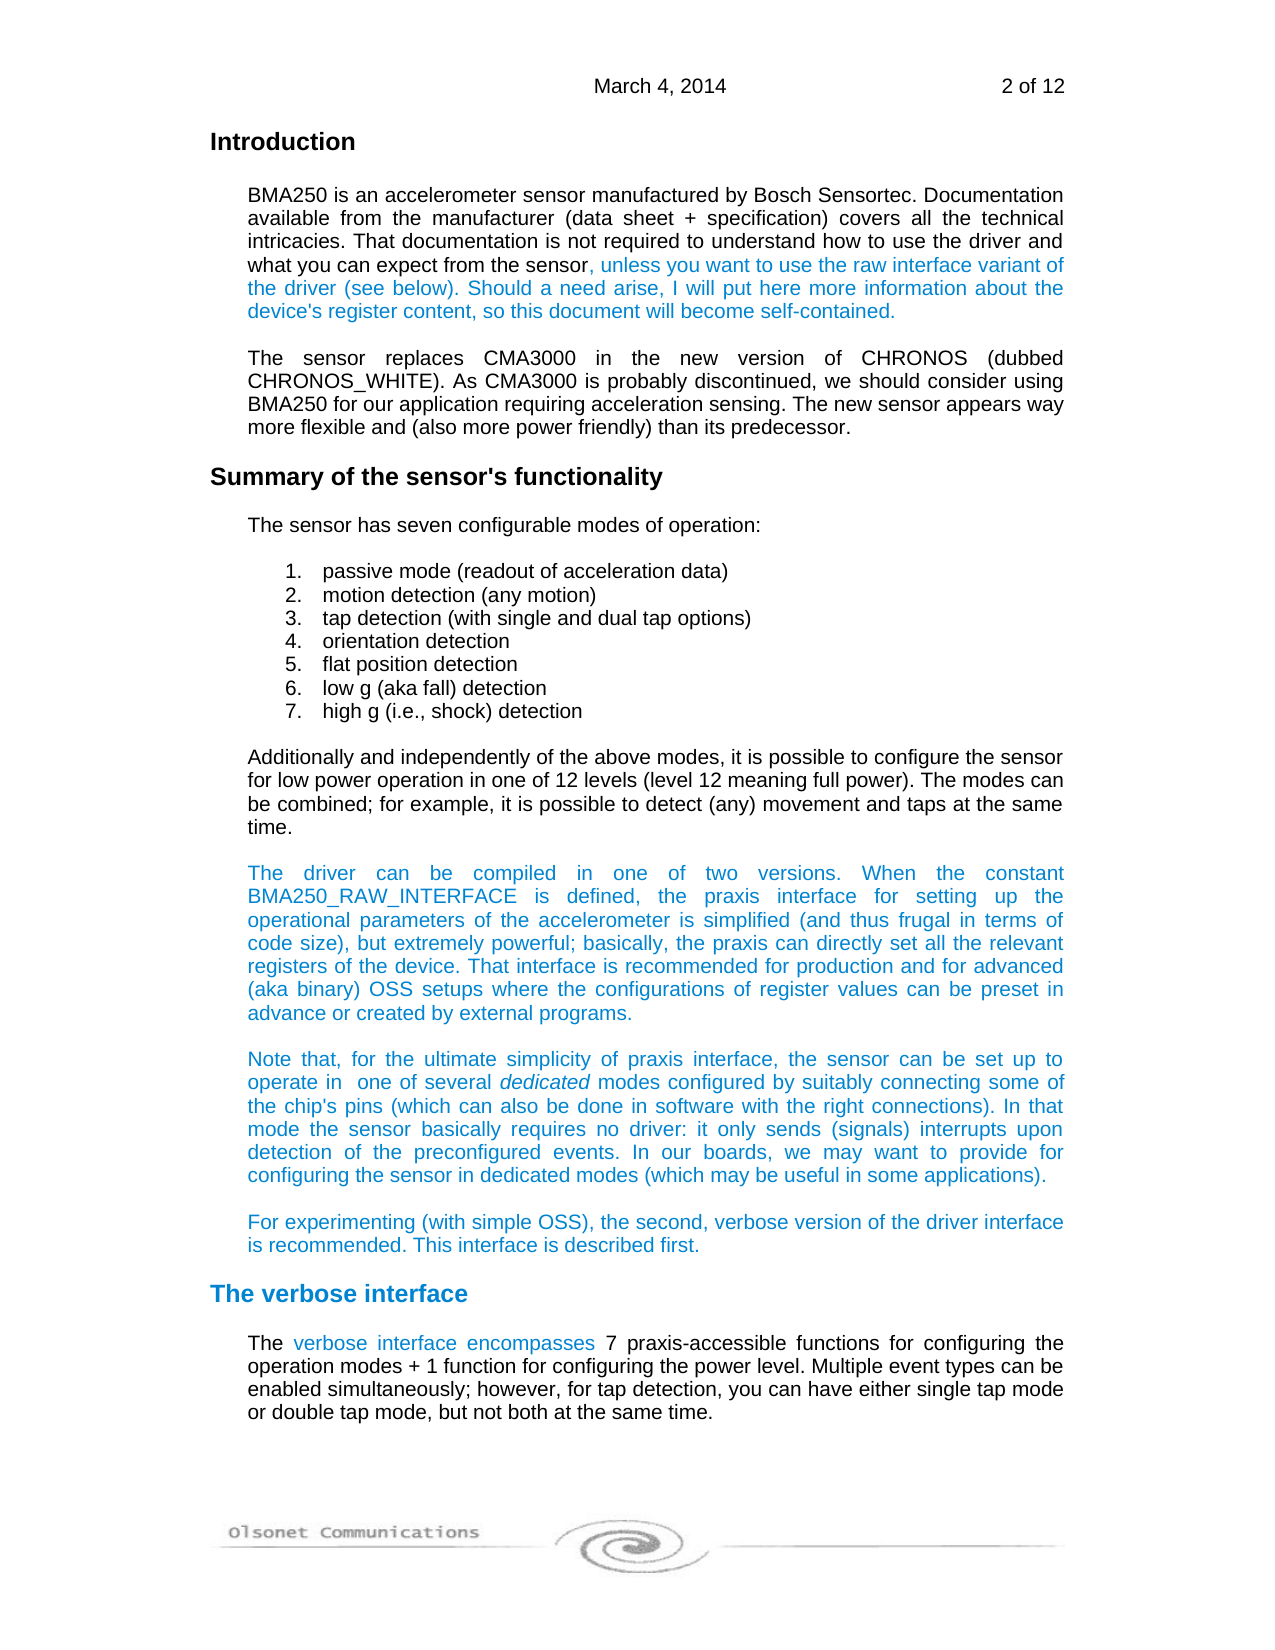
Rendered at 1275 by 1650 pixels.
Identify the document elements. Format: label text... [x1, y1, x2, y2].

subtitle Summary of the sensor's functionality [210, 462, 1065, 490]
list low g (aka fall) detection [285, 676, 1065, 699]
text The verbose interface encompasses 7 praxis-accessible functions for configuring the operation modes + 1 function for configuring the power level. Multiple event types can be enabled simultaneously; however, for tap detection, you can have either single tap mode or double tap mode, but not both at the same time. [247, 1331, 1065, 1424]
text Note that, for the ultimate simplicity of praxis interface, the sensor can be set up to operate in one of several dedicated modes configured by suitably connecting some of the chip's pins (which can also be done in software with the right connections). In that mode the sensor basically requires no driver: it only sends (signals) interrupts upon detection of the preconfigured events. In our boards, we may want to provide for configuring the sensor in dedicated modes (which may be useful in some applications). [247, 1048, 1065, 1187]
list orientation detection [285, 629, 1065, 653]
list motion detection (any motion) [285, 583, 1065, 606]
text For experimenting (with simple OSS), the second, verbose version of the driver interface is recommended. This interface is described first. [247, 1210, 1065, 1257]
list tap detection (with single and dual tap options) [285, 606, 1065, 629]
picture [210, 1504, 1065, 1596]
list high g (i.e., shock) detection [285, 699, 1065, 722]
list flat position detection [285, 653, 1065, 676]
text The sensor replaces CMA3000 in the new version of CHRONOS (dubbed CHRONOS_WHITE). As CMA3000 is probably discontinued, we should consider using BMA250 for our application requiring acceleration sensing. The new sensor appears way more flexible and (also more power friendly) than its predecessor. [247, 346, 1065, 439]
list passive mode (readout of acceleration data) [285, 560, 1065, 583]
subtitle Introduction [210, 128, 1065, 156]
text The sensor has seven configurable modes of operation: [247, 513, 1065, 537]
text The driver can be compiled in one of two versions. When the constant BMA250_RAW_INTERFACE is defined, the praxis interface for setting up the operational parameters of the accelerometer is simplified (and thus frugal in terms of code size), but extremely powerful; basically, the praxis can directly set all the relevant registers of the device. That interface is recommended for production and for advanced (aka binary) OSS setups where the configurations of register values can be preset in advance or created by external programs. [247, 862, 1065, 1024]
text Additionally and independently of the above modes, it is possible to configure the sensor for low power operation in one of 12 levels (level 12 meaning full power). The modes can be combined; for example, it is possible to detect (any) movement and taps at the same time. [247, 746, 1065, 839]
text BMA250 is an accelerometer sensor manufactured by Bosch Sensortec. Documentation available from the manufacturer (data sheet + specification) covers all the technical intricacies. That documentation is not required to understand how to use the driver and what you can expect from the sensor, unless you want to use the raw interface variant of the driver (see below). Should a need arise, I will put here more information about the device's register content, so this document will become self-contained. [247, 183, 1065, 323]
subtitle The verbose interface [210, 1280, 1065, 1308]
